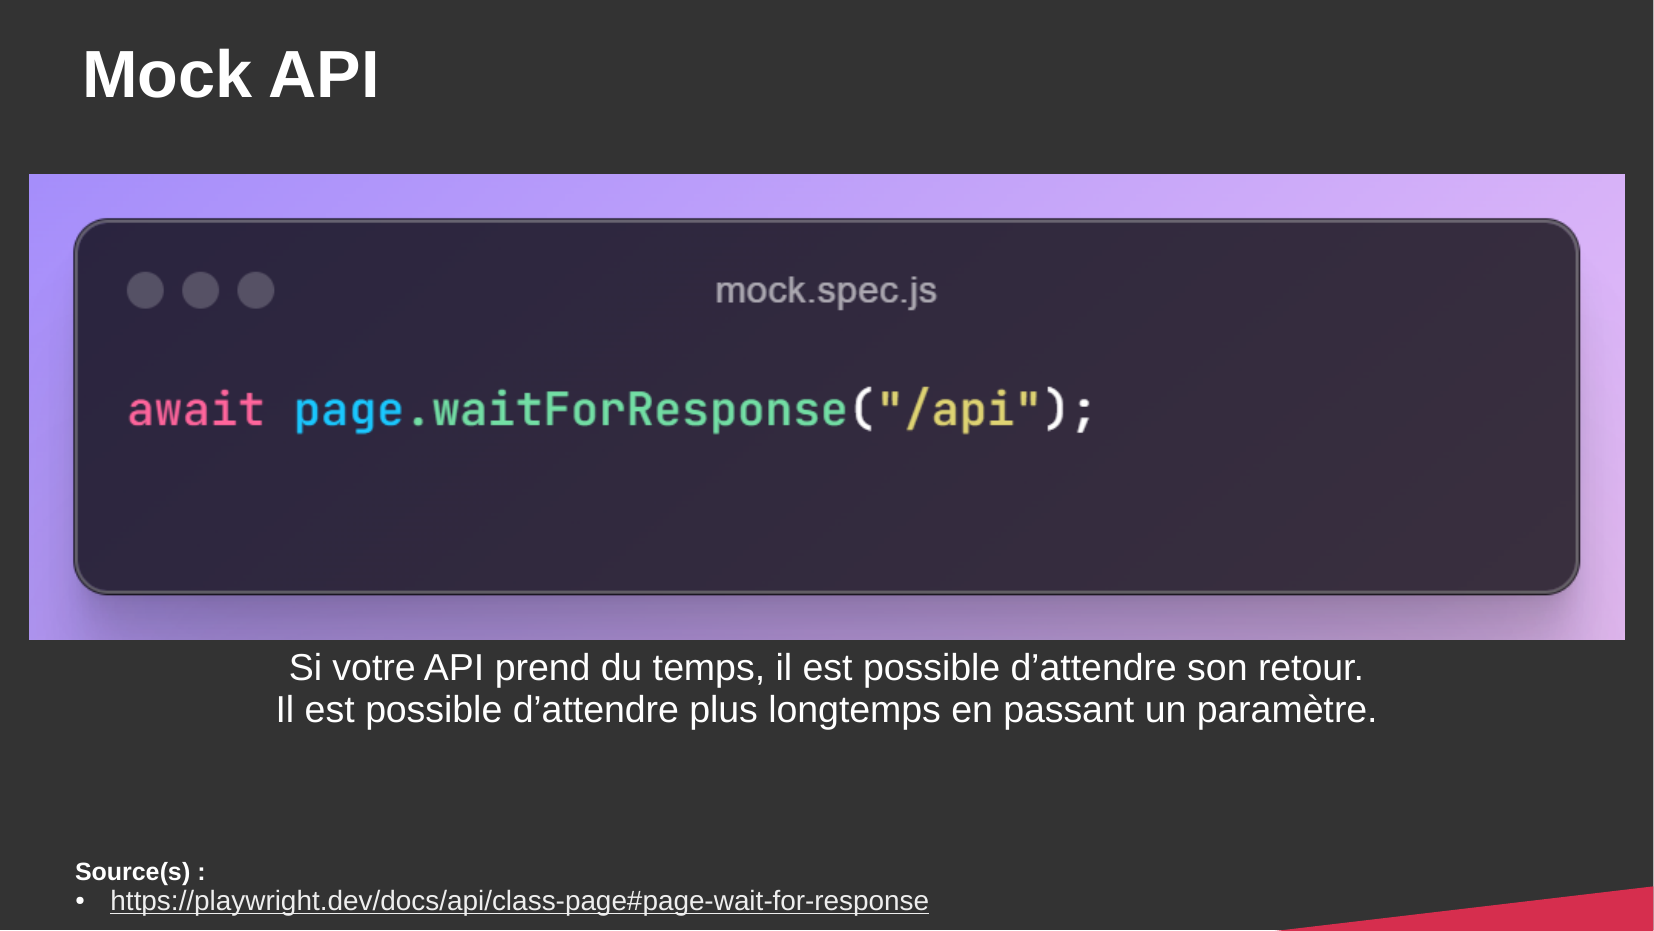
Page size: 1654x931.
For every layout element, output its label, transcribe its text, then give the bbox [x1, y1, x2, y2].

text_box Si votre API prend du temps, il est possible d’attendre son retour. Il est possible d’attendre plus longtemps en passant un paramètre. [141, 641, 1512, 739]
picture [29, 174, 1625, 641]
text_box [1274, 886, 1654, 931]
title Mock API [82, 37, 1571, 112]
text_box Source(s) : https://playwright.dev/docs/api/class-page#page-wait-for-response [60, 756, 1546, 925]
